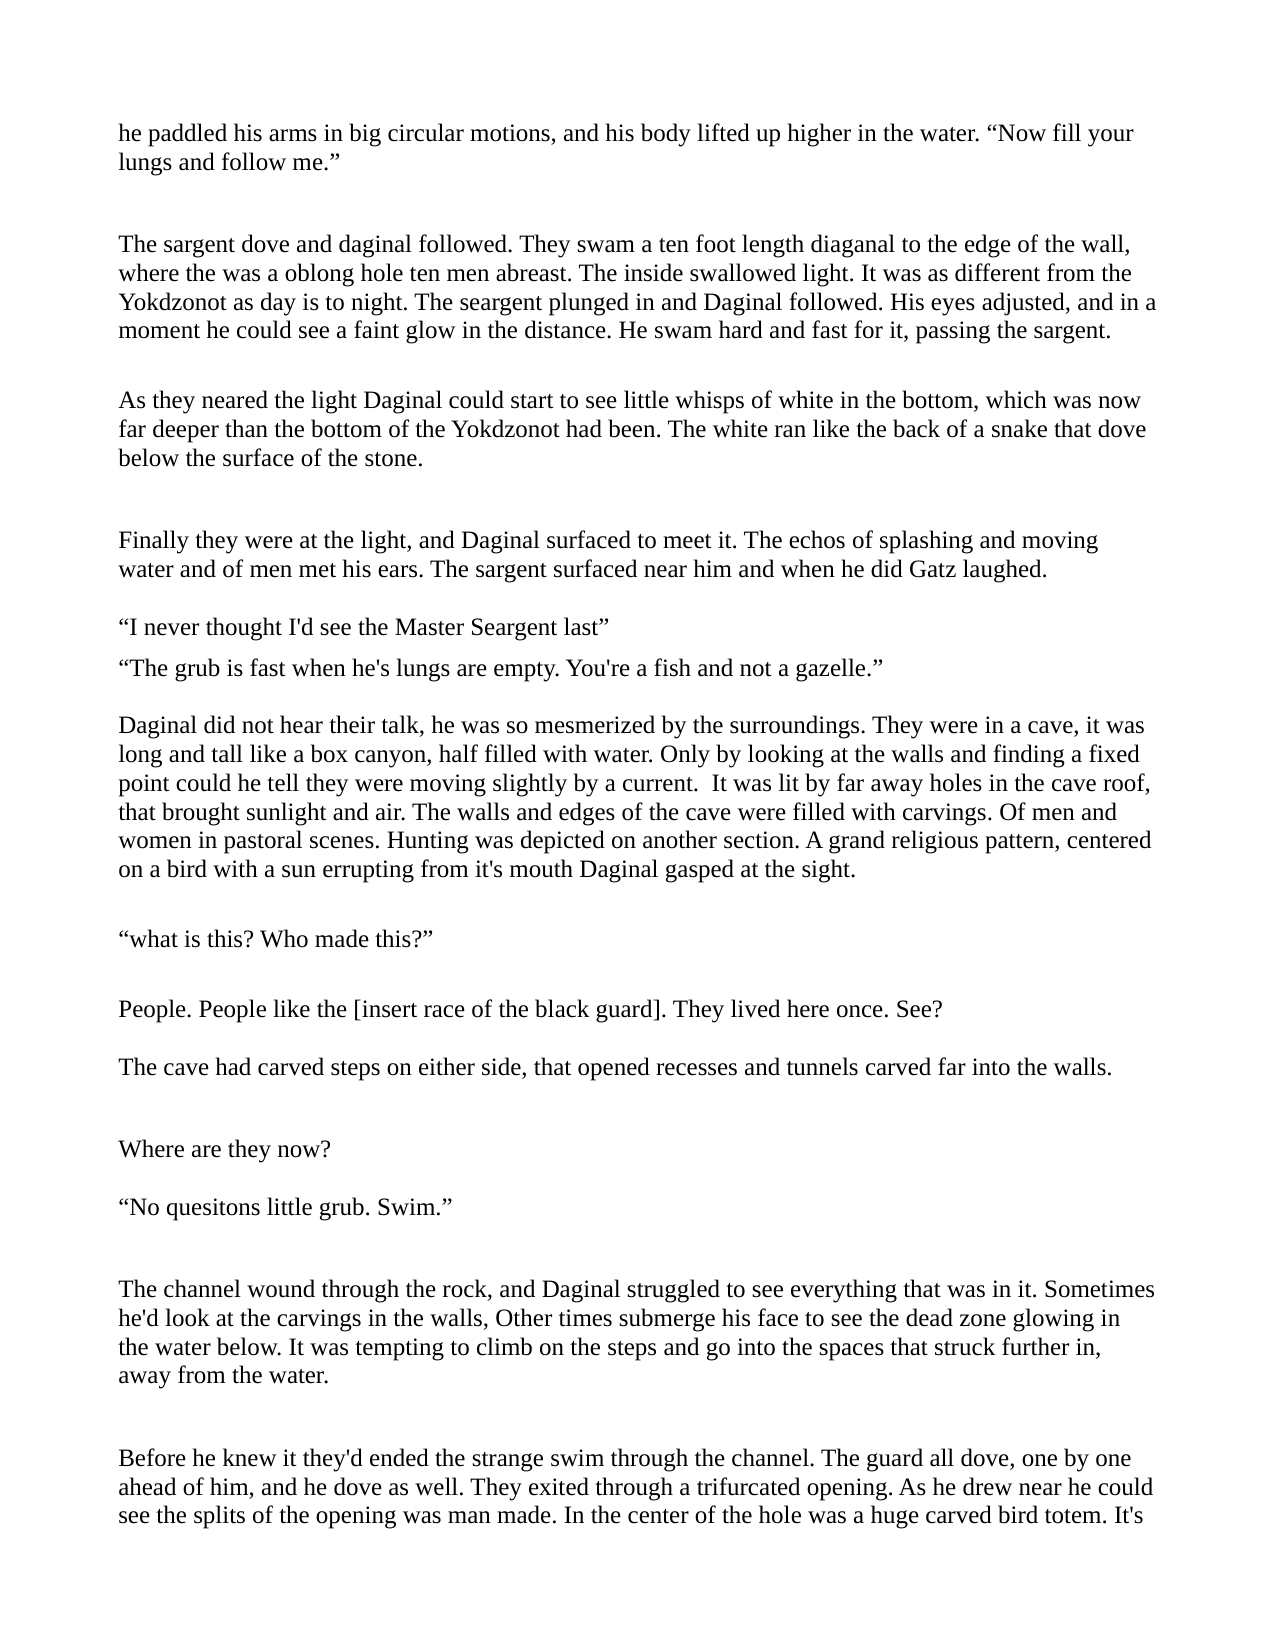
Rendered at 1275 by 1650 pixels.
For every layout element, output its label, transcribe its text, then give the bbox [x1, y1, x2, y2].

text The channel wound through the rock, and Daginal struggled to see everything that was in it. Sometimes he'd look at the carvings in the walls, Other times submerge his face to see the dead zone glowing in the water below. It was tempting to climb on the steps and go into the spaces that struck further in, away from the water. [118, 1274, 1157, 1389]
text As they neared the light Daginal could start to see little whisps of white in the bottom, which was now far deeper than the bottom of the Yokdzonot had been. The white ran like the back of a snake that dove below the surface of the stone. [118, 357, 1157, 472]
text Where are they now? “No quesitons little grub. Swim.” [118, 1134, 1157, 1221]
text Before he knew it they'd ended the strange swim through the channel. The guard all dove, one by one ahead of him, and he dove as well. They exited through a trifurcated opening. As he drew near he could see the splits of the opening was man made. In the center of the hole was a huge carved bird totem. It's [118, 1443, 1157, 1529]
text “what is this? Who made this?” [118, 896, 1157, 982]
text People. People like the [insert race of the black guard]. They lived here once. See? The cave had carved steps on either side, that opened recesses and tunnels carved far into the walls. [118, 994, 1157, 1081]
text The sargent dove and daginal followed. They swam a ten foot length diaganal to the edge of the wall, where the was a oblong hole ten men abreast. The inside swallowed light. It was as different from the Yokdzonot as day is to night. The seargent plunged in and Daginal followed. His eyes adjusted, and in a moment he could see a faint glow in the distance. He swam hard and fast for it, passing the sargent. [118, 229, 1157, 344]
text Finally they were at the light, and Daginal surfaced to meet it. The echos of splashing and moving water and of men met his ears. The sargent surfaced near him and when he did Gatz laughed. “I never thought I'd see the Master Seargent last” [118, 526, 1157, 641]
text he paddled his arms in big circular motions, and his body lifted up higher in the water. “Now fill your lungs and follow me.” [118, 118, 1157, 176]
text “The grub is fast when he's lungs are empty. You're a fish and not a gazelle.” Daginal did not hear their talk, he was so mesmerized by the surroundings. They were in a cave, it was long and tall like a box canyon, half filled with water. Only by looking at the walls and finding a fixed point could he tell they were moving slightly by a current. It was lit by far away holes in the cave roof, that brought sunlight and air. The walls and edges of the cave were filled with carvings. Of men and women in pastoral scenes. Hunting was depicted on another section. A grand religious pattern, centered on a bird with a sun errupting from it's mouth Daginal gasped at the sight. [118, 653, 1157, 883]
